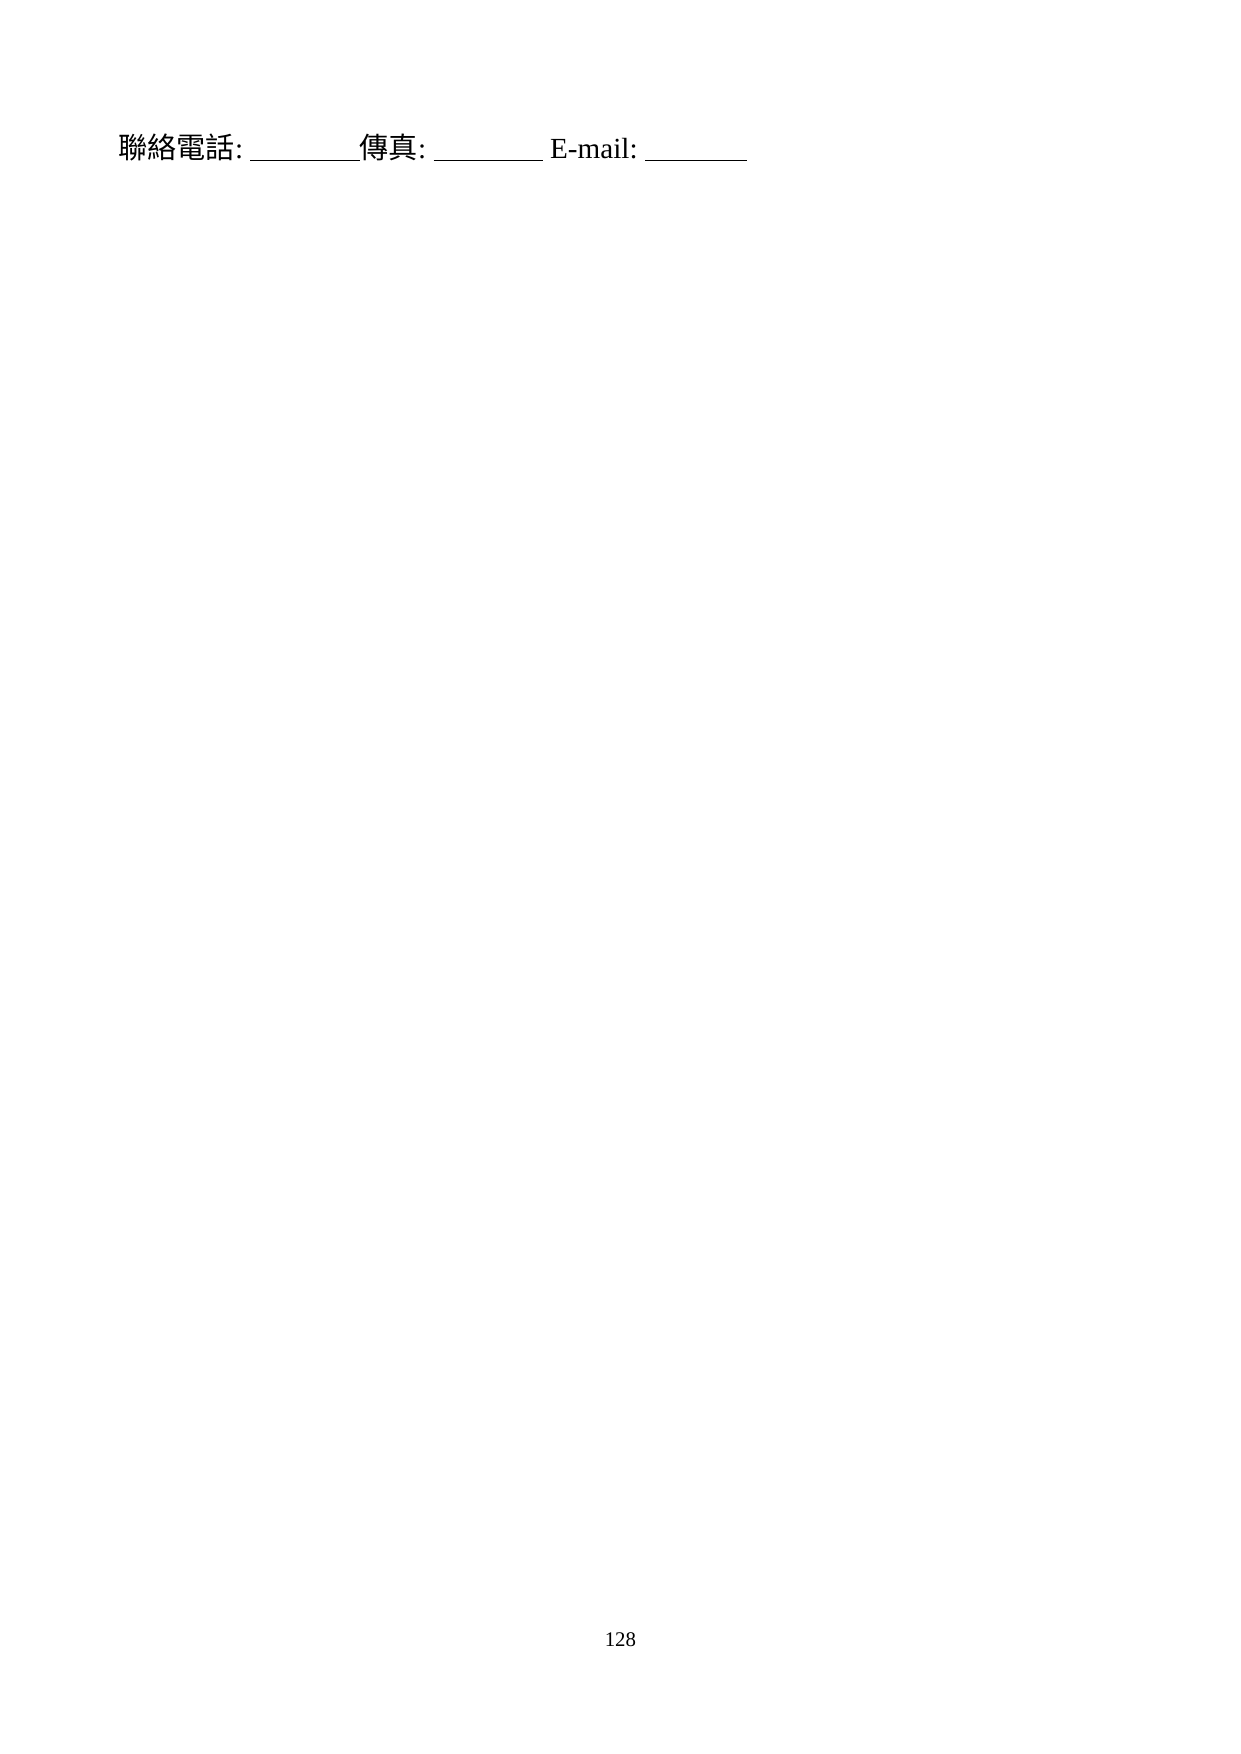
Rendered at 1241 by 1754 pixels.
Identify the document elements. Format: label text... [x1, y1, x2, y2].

text 聯絡電話: 傳真: E-mail: [118, 118, 1122, 168]
